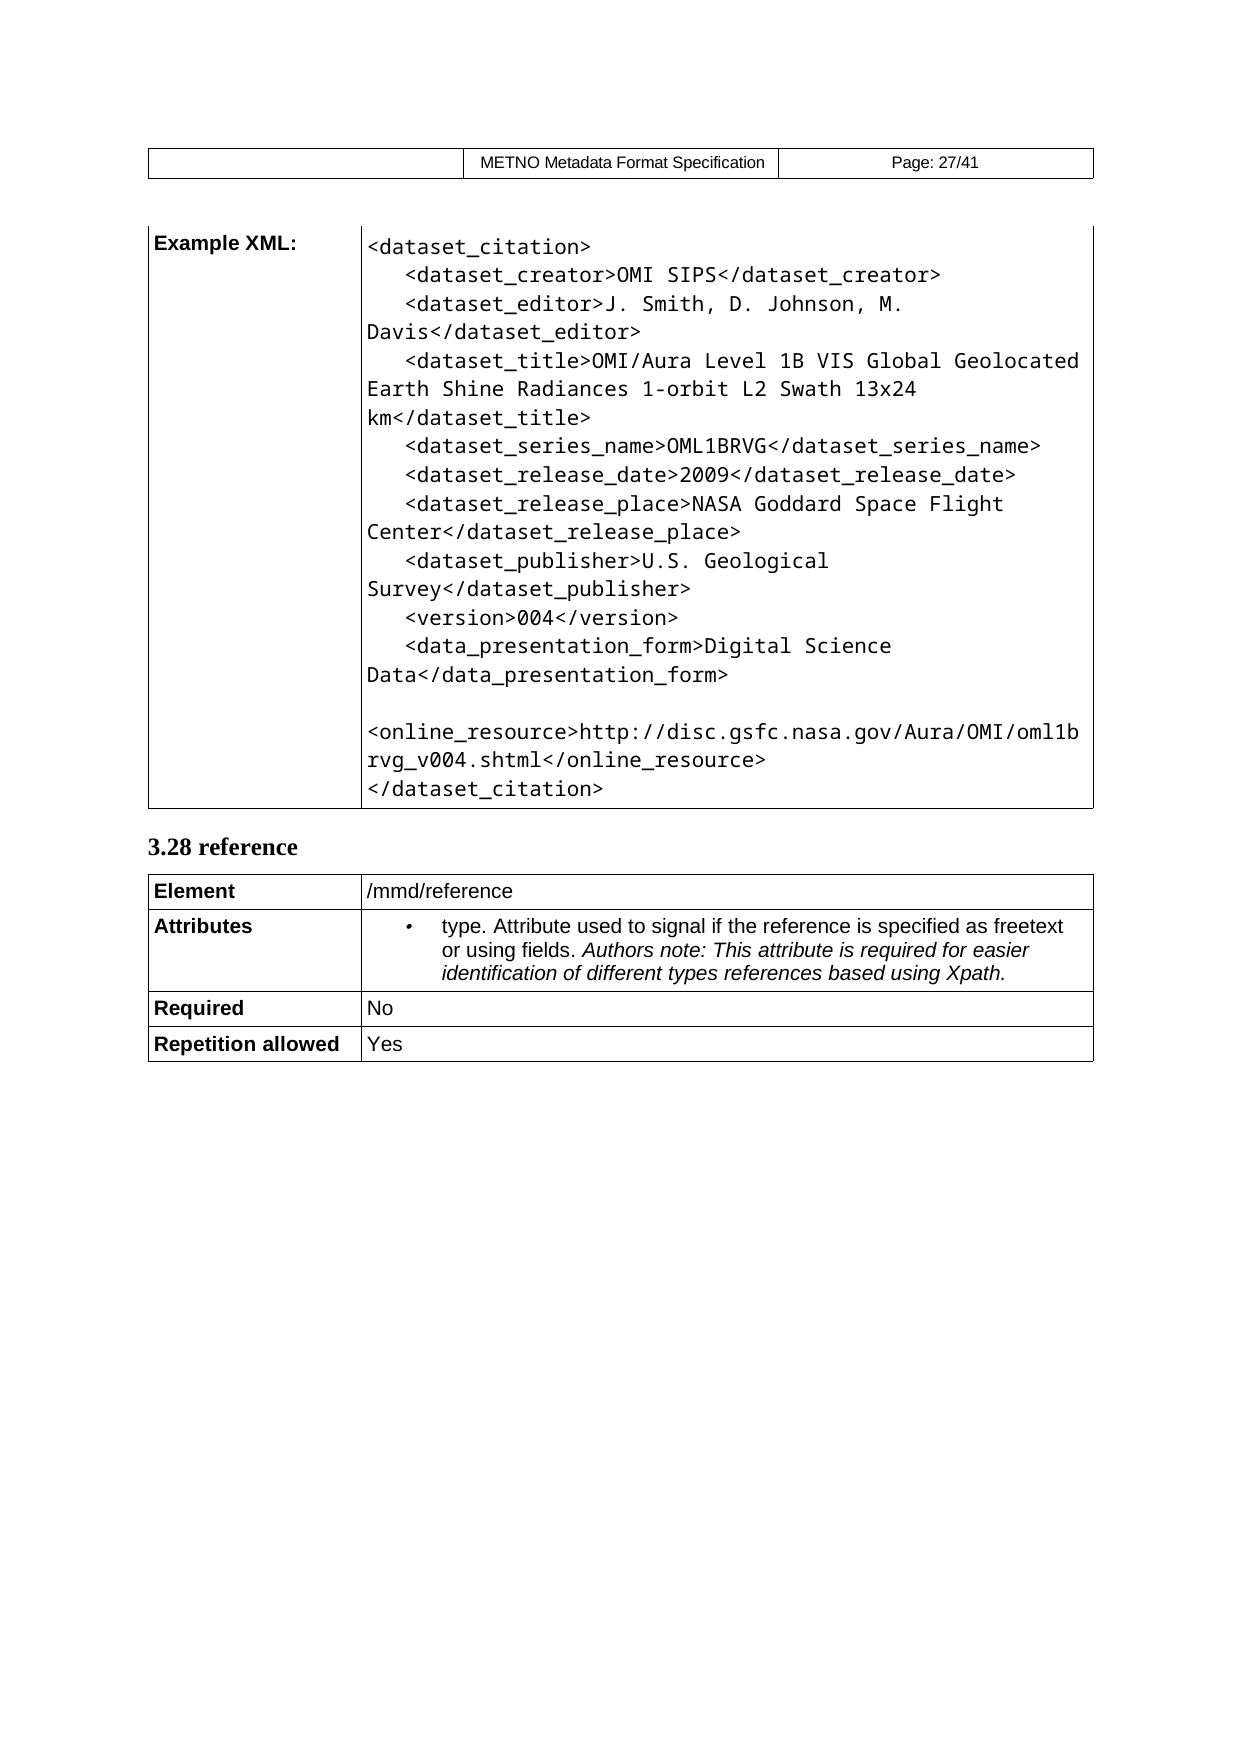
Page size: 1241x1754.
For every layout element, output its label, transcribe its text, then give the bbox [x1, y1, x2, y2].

table_cell type. Attribute used to signal if the reference is specified as freetext or using fields. Authors note: This attribute is required for easier identification of different types references based using Xpath. [362, 910, 1093, 991]
table_cell Attributes [149, 910, 361, 991]
table_cell No [362, 992, 1093, 1026]
table_cell Repetition allowed [149, 1027, 361, 1061]
table_cell <dataset_citation> <dataset_creator>OMI SIPS</dataset_creator> <dataset_editor>J. Smith, D. Johnson, M. Davis</dataset_editor> <dataset_title>OMI/Aura Level 1B VIS Global Geolocated Earth Shine Radiances 1-orbit L2 Swath 13x24 km</dataset_title> <dataset_series_name>OML1BRVG</dataset_series_name> <dataset_release_date>2009</dataset_release_date> <dataset_release_place>NASA Goddard Space Flight Center</dataset_release_place> <dataset_publisher>U.S. Geological Survey</dataset_publisher> <version>004</version> <data_presentation_form>Digital Science Data</data_presentation_form> <online_resource>http://disc.gsfc.nasa.gov/Aura/OMI/oml1brvg_v004.shtml</online_resource> </dataset_citation> [362, 226, 1093, 808]
table_cell Yes [362, 1027, 1093, 1061]
subtitle reference [148, 833, 1093, 861]
table_cell Example XML: [149, 226, 361, 808]
table_header Element [149, 875, 361, 909]
table_header /mmd/reference [362, 875, 1093, 909]
table_cell Required [149, 992, 361, 1026]
